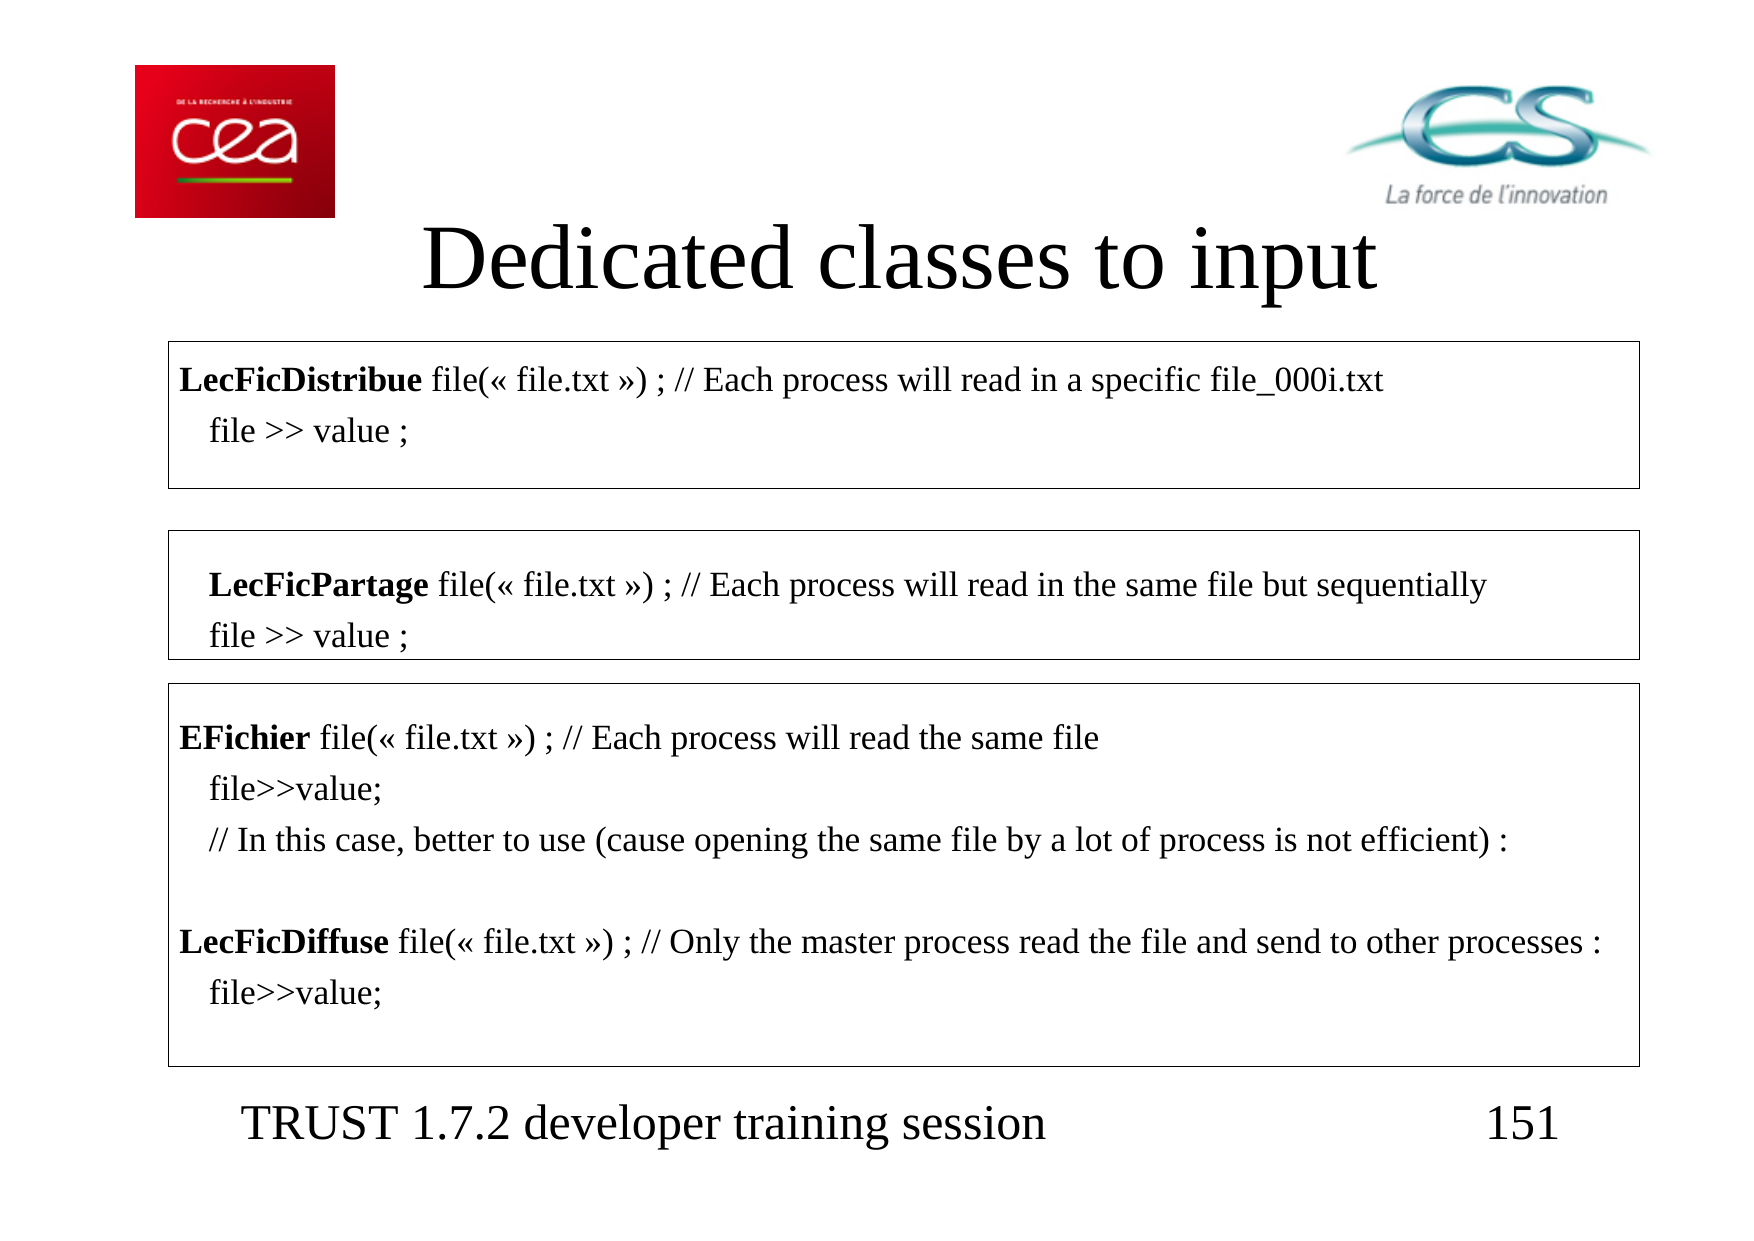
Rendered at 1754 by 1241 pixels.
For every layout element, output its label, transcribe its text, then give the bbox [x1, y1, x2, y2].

list LecFicDistribue file(« file.txt ») ; // Each process will read in a specific file_000i.txt file >> value ; LecFicPartage file(« file.txt ») ; // Each process will read in the same file but sequentially file >> value ; EFichier file(« file.txt ») ; // Each process will read the same file file>>value; // In this case, better to use (cause opening the same file by a lot of process is not efficient) : LecFicDiffuse file(« file.txt ») ; // Only the master process read the file and send to other processes : file>>value; [164, 348, 1640, 1033]
title Dedicated classes to input [225, 342, 1576, 348]
picture [135, 65, 335, 218]
list LecFicDistribue file(« file.txt ») ; // Each process will read in a specific file_000i.txt file >> value ; LecFicPartage file(« file.txt ») ; // Each process will read in the same file but sequentially file >> value ; EFichier file(« file.txt ») ; // Each process will read the same file file>>value; // In this case, better to use (cause opening the same file by a lot of process is not efficient) : LecFicDiffuse file(« file.txt ») ; // Only the master process read the file and send to other processes : file>>value; [169, 348, 1639, 488]
list LecFicDistribue file(« file.txt ») ; // Each process will read in a specific file_000i.txt file >> value ; LecFicPartage file(« file.txt ») ; // Each process will read in the same file but sequentially file >> value ; EFichier file(« file.txt ») ; // Each process will read the same file file>>value; // In this case, better to use (cause opening the same file by a lot of process is not efficient) : LecFicDiffuse file(« file.txt ») ; // Only the master process read the file and send to other processes : file>>value; [169, 684, 1639, 1033]
picture [1340, 73, 1662, 218]
list LecFicDistribue file(« file.txt ») ; // Each process will read in a specific file_000i.txt file >> value ; LecFicPartage file(« file.txt ») ; // Each process will read in the same file but sequentially file >> value ; EFichier file(« file.txt ») ; // Each process will read the same file file>>value; // In this case, better to use (cause opening the same file by a lot of process is not efficient) : LecFicDiffuse file(« file.txt ») ; // Only the master process read the file and send to other processes : file>>value; [169, 531, 1639, 659]
title Dedicated classes to input [225, 127, 1576, 341]
